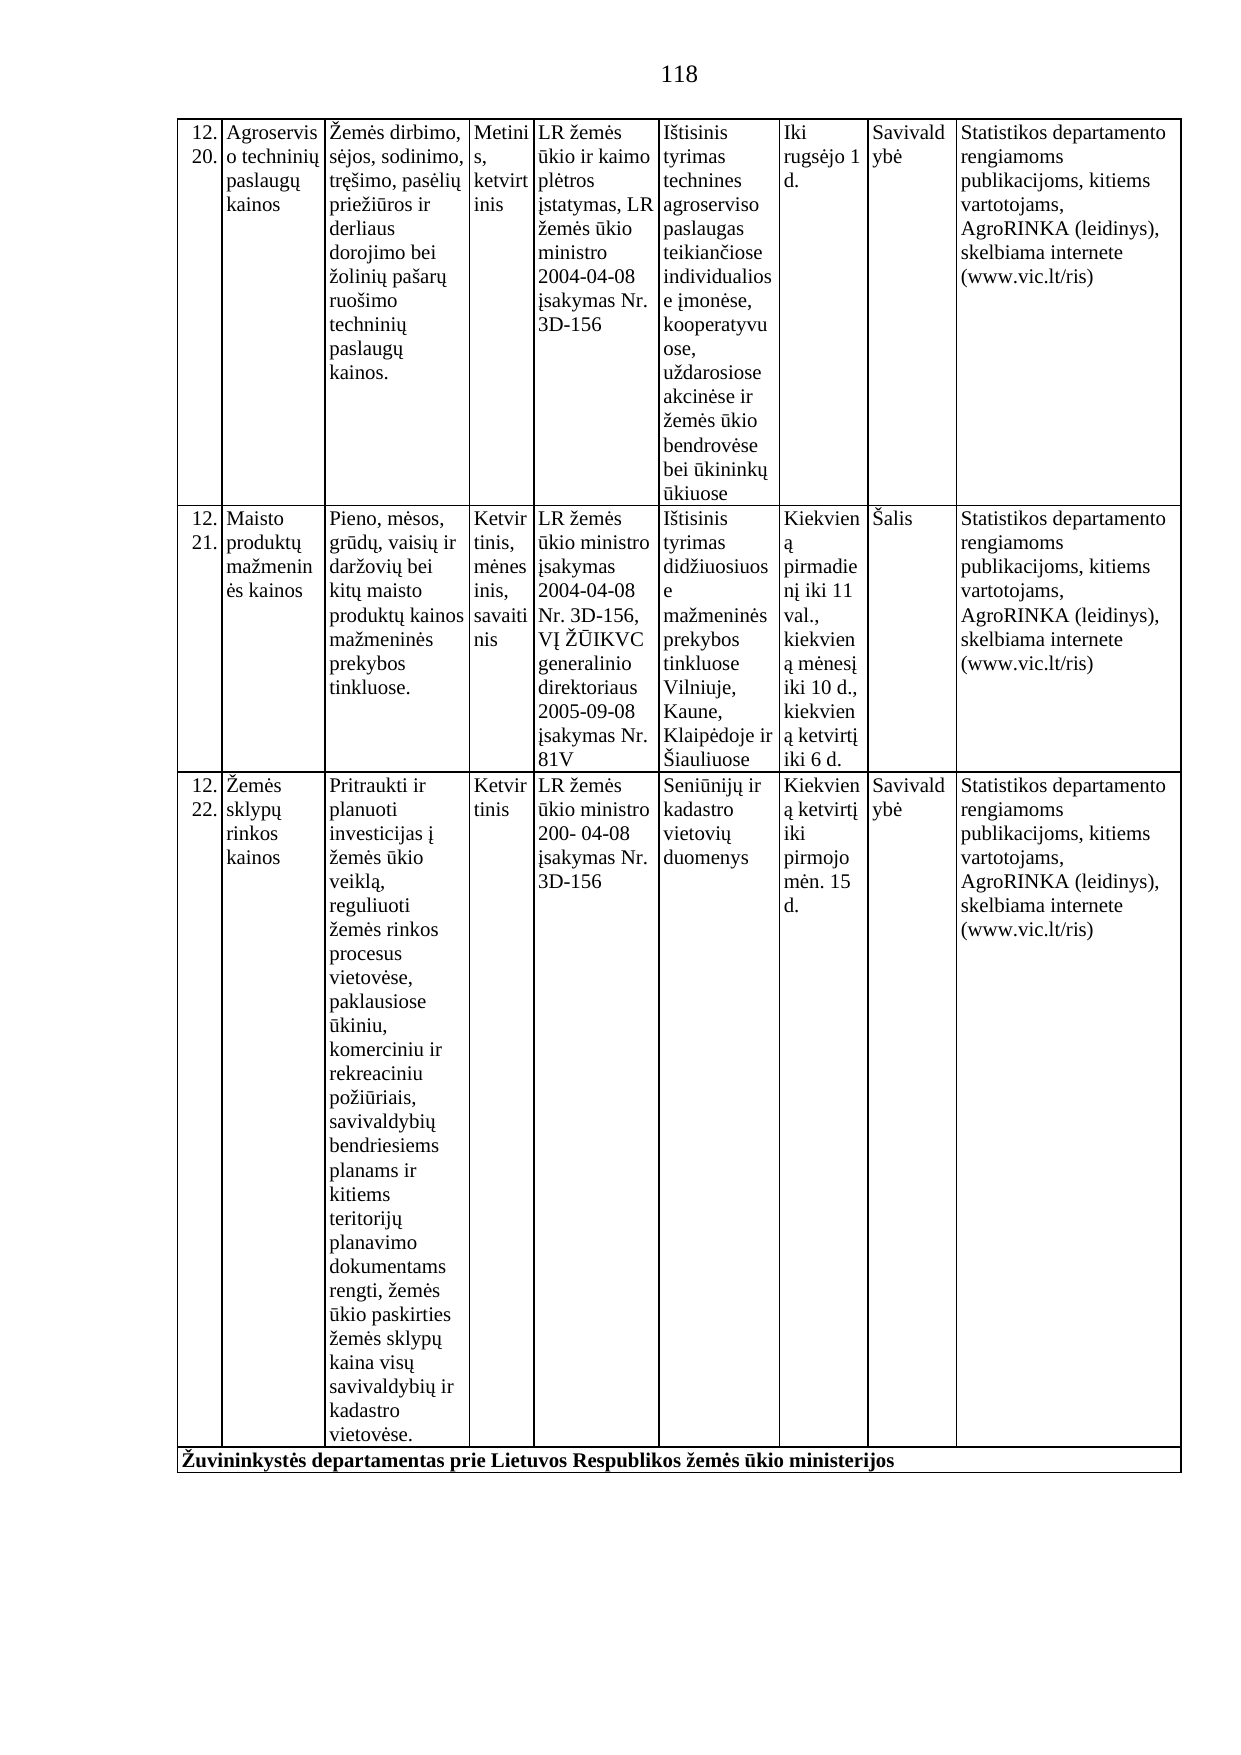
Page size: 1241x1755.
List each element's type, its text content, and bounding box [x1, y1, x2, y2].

table_cell 12.20. [178, 120, 221, 505]
table_cell Maisto produktų mažmeninės kainos [223, 506, 324, 771]
table_cell Iki rugsėjo 1 d. [780, 120, 867, 505]
table_cell Metinis, ketvirtinis [470, 120, 533, 505]
table_cell Agroserviso techninių paslaugų kainos [223, 120, 324, 505]
table_cell Statistikos departamento rengiamoms publikacijoms, kitiems vartotojams, AgroRINKA (leidinys), skelbiama internete (www.vic.lt/ris) [957, 120, 1180, 505]
table_cell Pritraukti ir planuoti investicijas į žemės ūkio veiklą, reguliuoti žemės rinkos procesus vietovėse, paklausiose ūkiniu, komerciniu ir rekreaciniu požiūriais, savivaldybių bendriesiems planams ir kitiems teritorijų planavimo dokumentams rengti, žemės ūkio paskirties žemės sklypų kaina visų savivaldybių ir kadastro vietovėse. [326, 773, 469, 1446]
table_cell Ketvirtinis [470, 773, 533, 1446]
table_cell Savivaldybė [869, 773, 956, 1446]
table_cell Statistikos departamento rengiamoms publikacijoms, kitiems vartotojams, AgroRINKA (leidinys), skelbiama internete (www.vic.lt/ris) [957, 506, 1180, 771]
table_cell LR žemės ūkio ministro 200- 04-08 įsakymas Nr. 3D-156 [535, 773, 658, 1446]
table_cell Statistikos departamento rengiamoms publikacijoms, kitiems vartotojams, AgroRINKA (leidinys), skelbiama internete (www.vic.lt/ris) [957, 773, 1180, 1446]
table_cell Ištisinis tyrimas technines agroserviso paslaugas teikiančiose individualiose įmonėse, kooperatyvuose, uždarosiose akcinėse ir žemės ūkio bendrovėse bei ūkininkų ūkiuose [660, 120, 779, 505]
table_cell LR žemės ūkio ministro įsakymas 2004-04-08 Nr. 3D-156, VĮ ŽŪIKVC generalinio direktoriaus 2005-09-08 įsakymas Nr. 81V [535, 506, 658, 771]
table_cell Pieno, mėsos, grūdų, vaisių ir daržovių bei kitų maisto produktų kainos mažmeninės prekybos tinkluose. [326, 506, 469, 771]
table_cell Šalis [869, 506, 956, 771]
table_cell Seniūnijų ir kadastro vietovių duomenys [660, 773, 779, 1446]
table_cell Žuvininkystės departamentas prie Lietuvos Respublikos žemės ūkio ministerijos [178, 1448, 1180, 1472]
table_cell LR žemės ūkio ir kaimo plėtros įstatymas, LR žemės ūkio ministro 2004-04-08 įsakymas Nr. 3D-156 [535, 120, 658, 505]
table_cell Žemės dirbimo, sėjos, sodinimo, tręšimo, pasėlių priežiūros ir derliaus dorojimo bei žolinių pašarų ruošimo techninių paslaugų kainos. [326, 120, 469, 505]
table_cell Ištisinis tyrimas didžiuosiuose mažmeninės prekybos tinkluose Vilniuje, Kaune, Klaipėdoje ir Šiauliuose [660, 506, 779, 771]
table_cell Ketvirtinis, mėnesinis, savaitinis [470, 506, 533, 771]
table_cell Savivaldybė [869, 120, 956, 505]
table_cell Kiekvieną ketvirtį iki pirmojo mėn. 15 d. [780, 773, 867, 1446]
table_cell Žemės sklypų rinkos kainos [223, 773, 324, 1446]
table_cell 12.22. [178, 773, 221, 1446]
table_cell Kiekvieną pirmadienį iki 11 val., kiekvieną mėnesį iki 10 d., kiekvieną ketvirtį iki 6 d. [780, 506, 867, 771]
table_cell 12.21. [178, 506, 221, 771]
